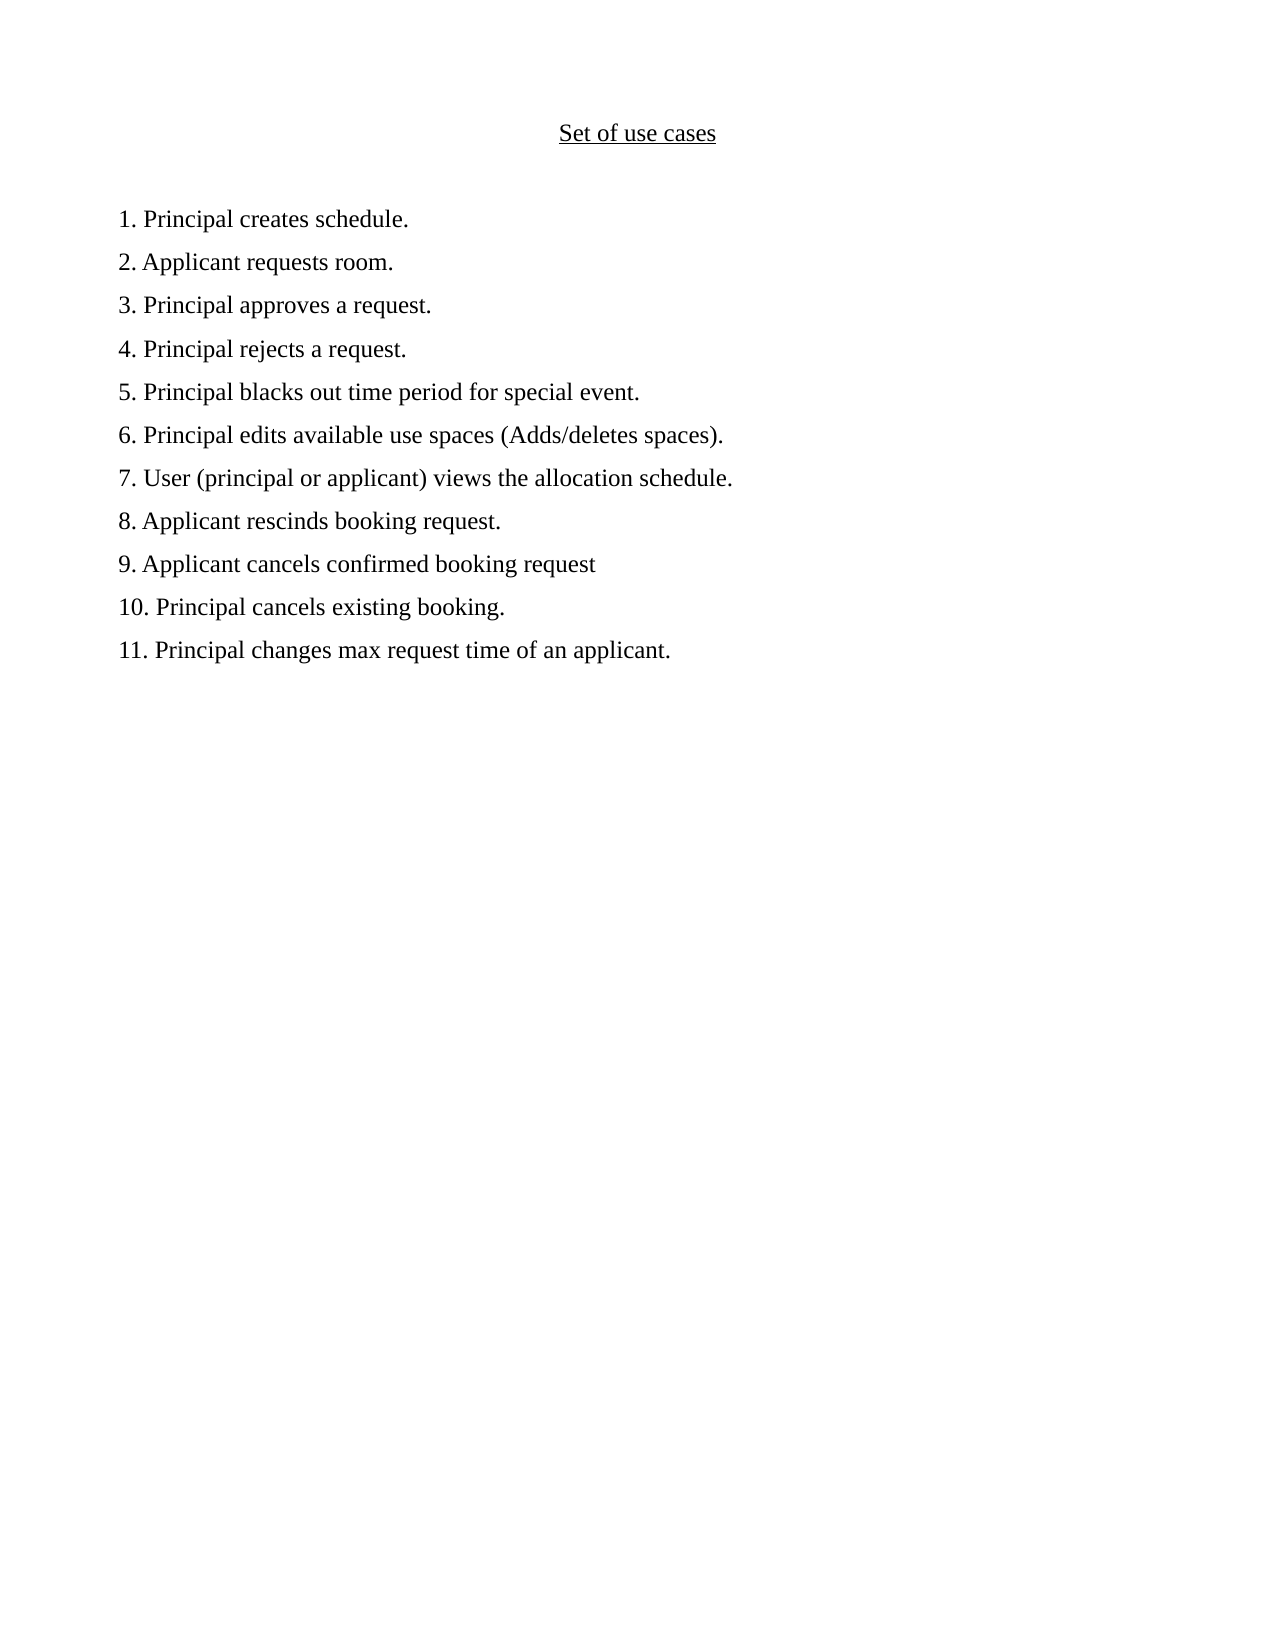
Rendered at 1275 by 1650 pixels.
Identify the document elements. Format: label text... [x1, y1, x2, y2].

text Set of use cases [118, 118, 1157, 147]
text 9. Applicant cancels confirmed booking request [118, 549, 1157, 578]
text 6. Principal edits available use spaces (Adds/deletes spaces). [118, 420, 1157, 449]
text 5. Principal blacks out time period for special event. [118, 377, 1157, 406]
text 1. Principal creates schedule. [118, 204, 1157, 233]
text 4. Principal rejects a request. [118, 334, 1157, 362]
text 3. Principal approves a request. [118, 291, 1157, 319]
text 11. Principal changes max request time of an applicant. [118, 636, 1157, 664]
text 10. Principal cancels existing booking. [118, 592, 1157, 621]
text 2. Applicant requests room. [118, 247, 1157, 276]
text 7. User (principal or applicant) views the allocation schedule. [118, 463, 1157, 492]
text 8. Applicant rescinds booking request. [118, 506, 1157, 535]
